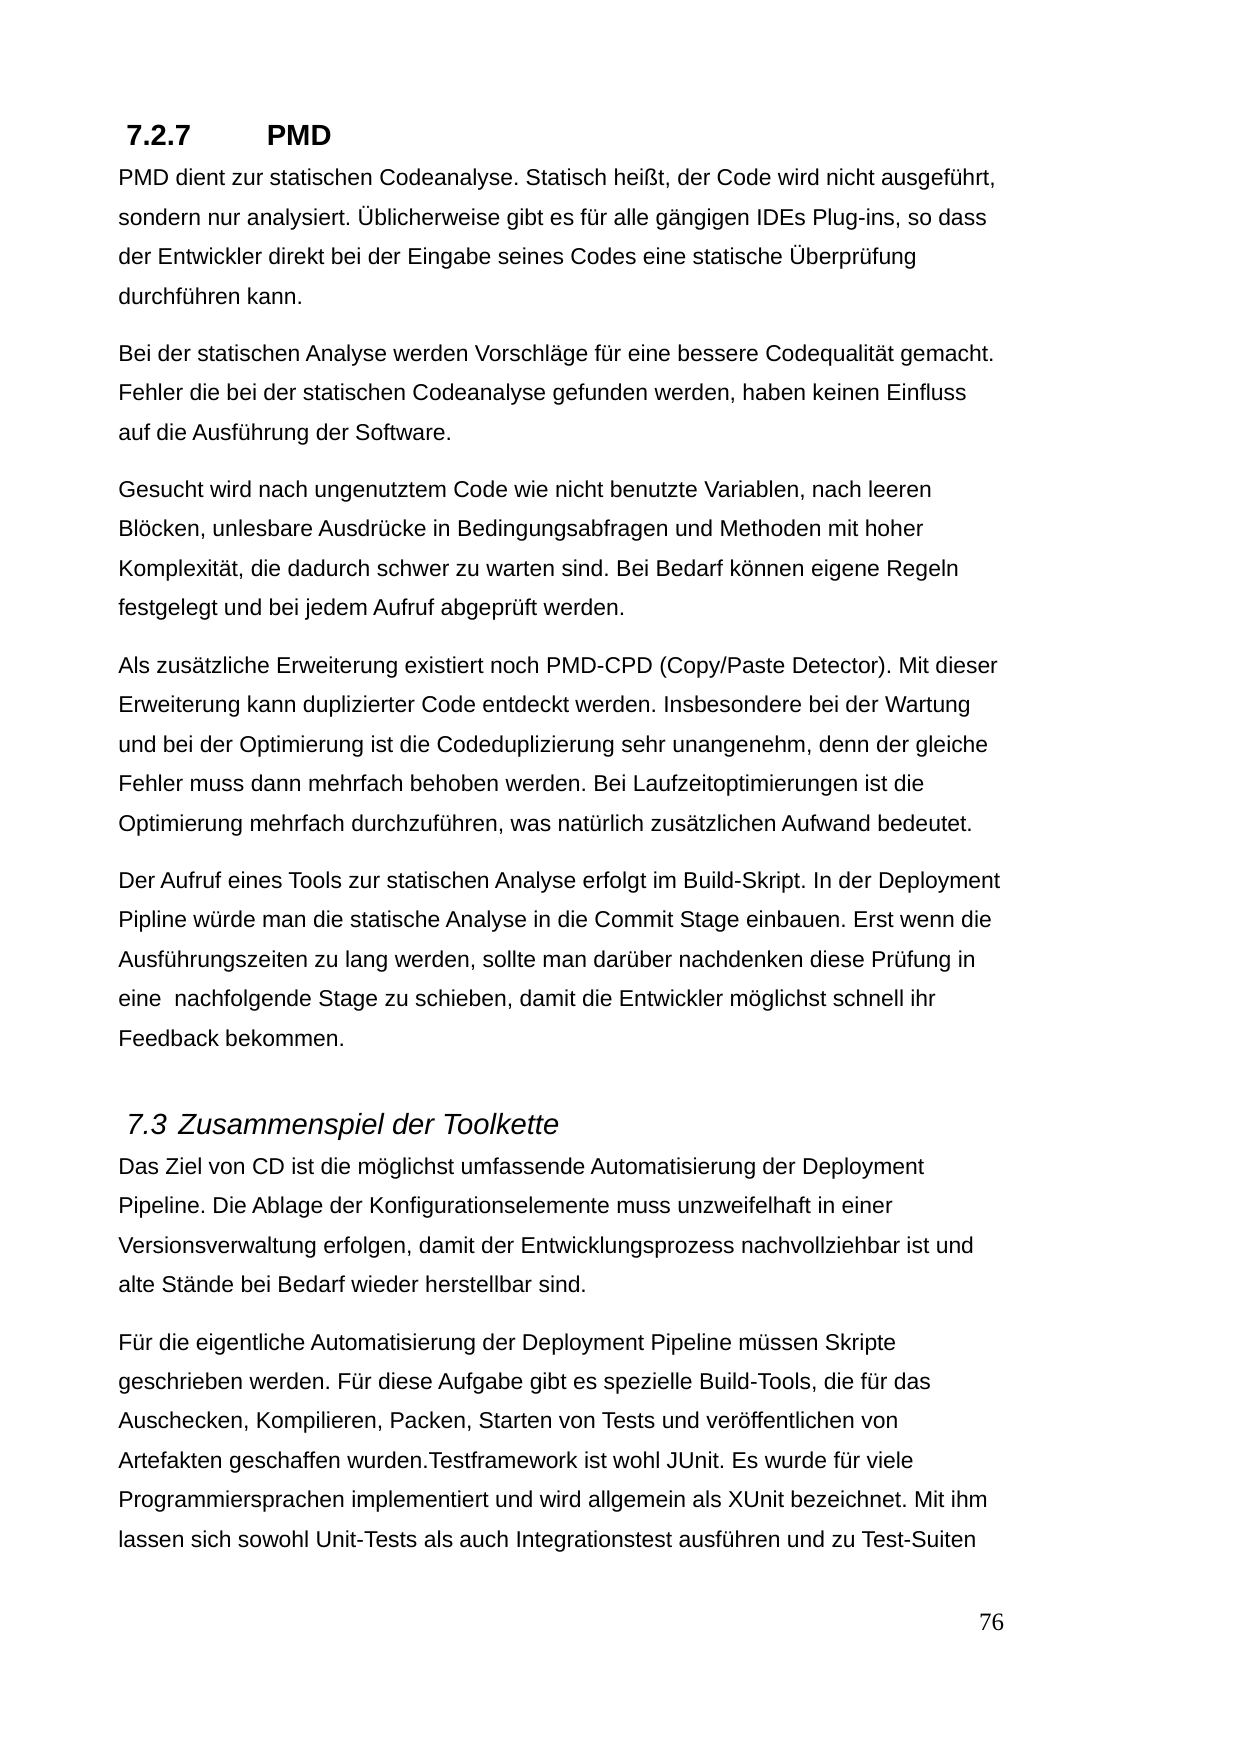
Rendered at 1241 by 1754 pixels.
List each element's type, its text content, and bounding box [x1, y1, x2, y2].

text PMD dient zur statischen Codeanalyse. Statisch heißt, der Code wird nicht ausgeführt, sondern nur analysiert. Üblicherweise gibt es für alle gängigen IDEs Plug-ins, so dass der Entwickler direkt bei der Eingabe seines Codes eine statische Überprüfung durchführen kann. [118, 164, 1004, 309]
text Der Aufruf eines Tools zur statischen Analyse erfolgt im Build-Skript. In der Deployment Pipline würde man die statische Analyse in die Commit Stage einbauen. Erst wenn die Ausführungszeiten zu lang werden, sollte man darüber nachdenken diese Prüfung in eine nachfolgende Stage zu schieben, damit die Entwickler möglichst schnell ihr Feedback bekommen. [118, 867, 1004, 1051]
text Bei der statischen Analyse werden Vorschläge für eine bessere Codequalität gemacht. Fehler die bei der statischen Codeanalyse gefunden werden, haben keinen Einfluss auf die Ausführung der Software. [118, 340, 1004, 445]
subtitle Zusammenspiel der Toolkette [118, 1107, 1004, 1140]
text Gesucht wird nach ungenutztem Code wie nicht benutzte Variablen, nach leeren Blöcken, unlesbare Ausdrücke in Bedingungsabfragen und Methoden mit hoher Komplexität, die dadurch schwer zu warten sind. Bei Bedarf können eigene Regeln festgelegt und bei jedem Aufruf abgeprüft werden. [118, 476, 1004, 621]
subtitle PMD [118, 118, 1004, 152]
text Das Ziel von CD ist die möglichst umfassende Automatisierung der Deployment Pipeline. Die Ablage der Konfigurationselemente muss unzweifelhaft in einer Versionsverwaltung erfolgen, damit der Entwicklungsprozess nachvollziehbar ist und alte Stände bei Bedarf wieder herstellbar sind. [118, 1153, 1004, 1298]
text Für die eigentliche Automatisierung der Deployment Pipeline müssen Skripte geschrieben werden. Für diese Aufgabe gibt es spezielle Build-Tools, die für das Auschecken, Kompilieren, Packen, Starten von Tests und veröffentlichen von Artefakten geschaffen wurden.Testframework ist wohl JUnit. Es wurde für viele Programmiersprachen implementiert und wird allgemein als XUnit bezeichnet. Mit ihm lassen sich sowohl Unit-Tests als auch Integrationstest ausführen und zu Test-Suiten [118, 1328, 1004, 1552]
text Als zusätzliche Erweiterung existiert noch PMD-CPD (Copy/Paste Detector). Mit dieser Erweiterung kann duplizierter Code entdeckt werden. Insbesondere bei der Wartung und bei der Optimierung ist die Codeduplizierung sehr unangenehm, denn der gleiche Fehler muss dann mehrfach behoben werden. Bei Laufzeitoptimierungen ist die Optimierung mehrfach durchzuführen, was natürlich zusätzlichen Aufwand bedeutet. [118, 652, 1004, 836]
